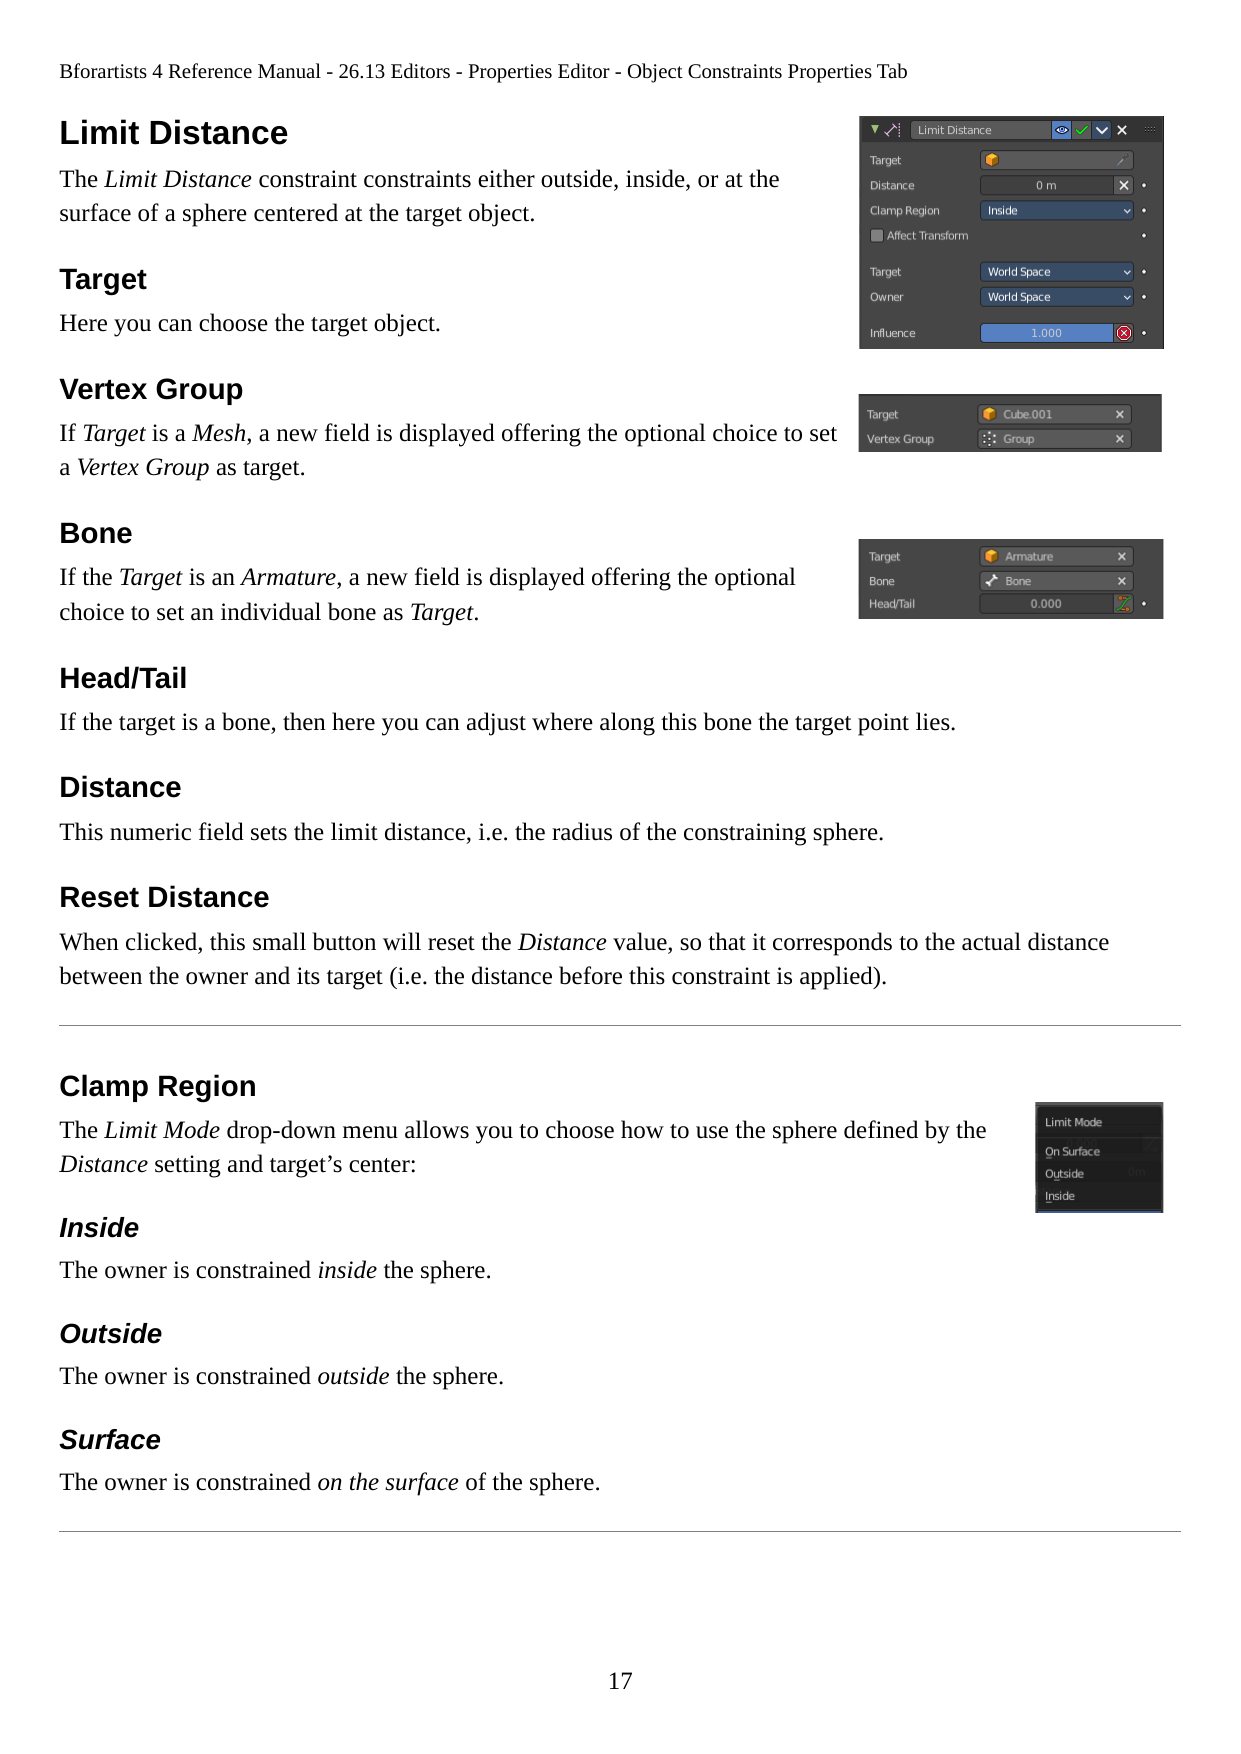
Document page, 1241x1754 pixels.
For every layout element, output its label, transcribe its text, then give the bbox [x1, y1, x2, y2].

subtitle Surface [59, 1423, 1181, 1455]
picture [859, 116, 1164, 349]
subtitle Vertex Group [59, 372, 1181, 406]
text The Limit Mode drop-down menu allows you to choose how to use the sphere defined by the Distance setting and target’s center: [59, 1115, 1035, 1178]
picture [1035, 1102, 1164, 1213]
subtitle Distance [59, 770, 1181, 804]
text The owner is constrained on the surface of the sphere. [59, 1467, 1181, 1496]
text If Target is a Mesh, a new field is displayed offering the optional choice to set a Vertex Group as target. [59, 418, 1181, 481]
subtitle Target [59, 262, 859, 296]
subtitle Clamp Region [59, 1069, 1181, 1103]
subtitle Reset Distance [59, 880, 1181, 914]
subtitle Outside [59, 1317, 1181, 1349]
subtitle Inside [59, 1211, 1181, 1243]
text The owner is constrained inside the sphere. [59, 1256, 1181, 1284]
text The Limit Distance constraint constraints either outside, inside, or at the surface of a sphere centered at the target object. [59, 164, 859, 227]
text Here you can choose the target object. [59, 308, 859, 337]
subtitle Limit Distance [59, 113, 1181, 151]
subtitle Head/Tail [59, 661, 1181, 694]
text The owner is constrained outside the sphere. [59, 1361, 1181, 1390]
text If the Target is an Armature, a new field is displayed offering the optional choice to set an individual bone as Target. [59, 562, 1181, 626]
picture [858, 539, 1164, 619]
text When clicked, this small button will reset the Distance value, so that it corresponds to the actual distance between the owner and its target (i.e. the distance before this constraint is applied). [59, 927, 1181, 990]
text This numeric field sets the limit distance, i.e. the radius of the constraining sphere. [59, 817, 1181, 845]
subtitle [1164, 262, 1181, 296]
picture [858, 394, 1162, 452]
subtitle Bone [59, 516, 1181, 550]
text If the target is a bone, then here you can adjust where along this bone the target point lies. [59, 707, 1181, 736]
